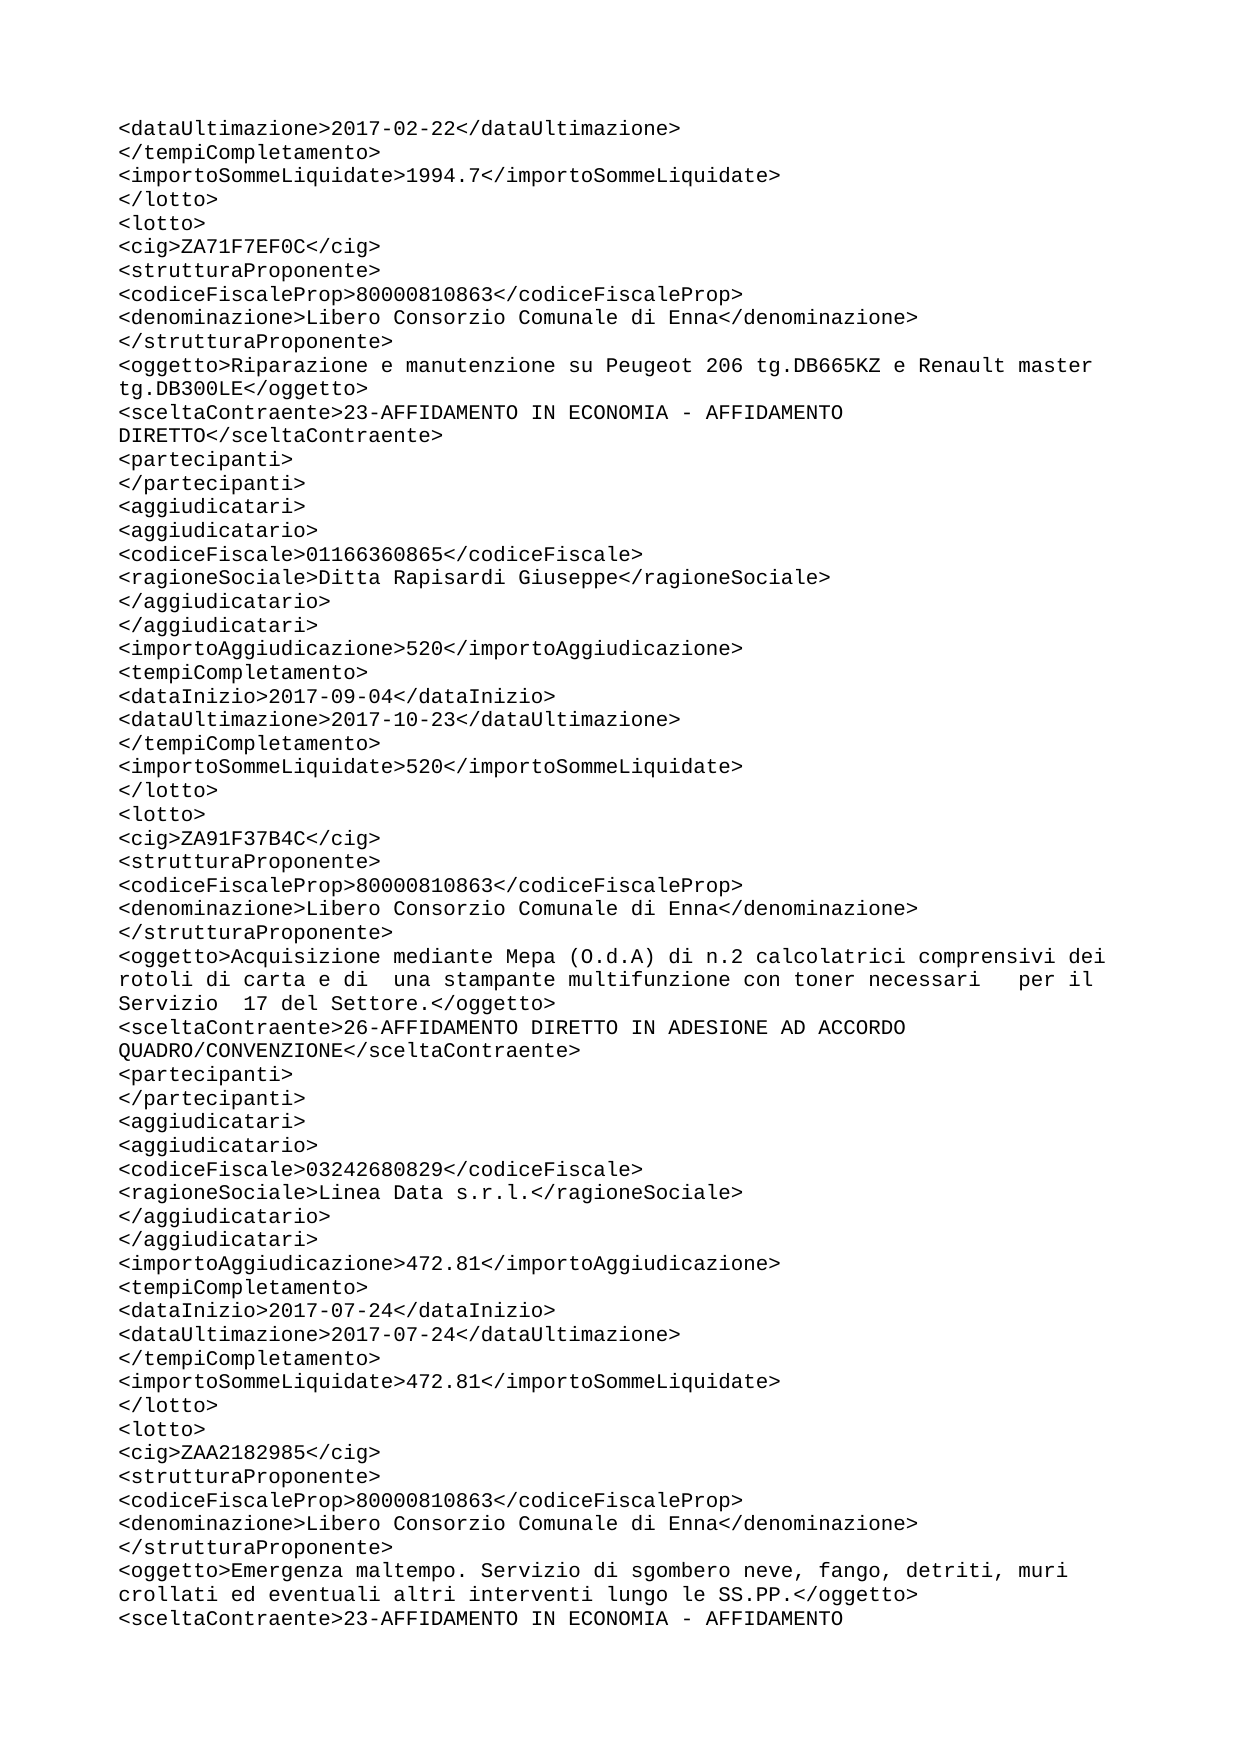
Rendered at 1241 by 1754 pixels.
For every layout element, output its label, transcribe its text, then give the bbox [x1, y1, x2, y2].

text <sceltaContraente>26-AFFIDAMENTO DIRETTO IN ADESIONE AD ACCORDO QUADRO/CONVENZIONE</sceltaContraente> [118, 1017, 1122, 1064]
text <importoSommeLiquidate>1994.7</importoSommeLiquidate> [118, 165, 1122, 189]
text <lotto> [118, 1419, 1122, 1442]
text </lotto> [118, 780, 1122, 804]
text <dataInizio>2017-07-24</dataInizio> [118, 1300, 1122, 1324]
text <lotto> [118, 804, 1122, 827]
text </aggiudicatari> [118, 615, 1122, 638]
text <ragioneSociale>Linea Data s.r.l.</ragioneSociale> [118, 1182, 1122, 1206]
text <importoAggiudicazione>472.81</importoAggiudicazione> [118, 1253, 1122, 1277]
text <dataUltimazione>2017-10-23</dataUltimazione> [118, 709, 1122, 733]
text <sceltaContraente>23-AFFIDAMENTO IN ECONOMIA - AFFIDAMENTO [118, 1608, 1122, 1631]
text <lotto> [118, 213, 1122, 236]
text </tempiCompletamento> [118, 1348, 1122, 1371]
text <strutturaProponente> [118, 260, 1122, 284]
text </strutturaProponente> [118, 331, 1122, 354]
text <sceltaContraente>23-AFFIDAMENTO IN ECONOMIA - AFFIDAMENTO DIRETTO</sceltaContraente> [118, 402, 1122, 449]
text <importoAggiudicazione>520</importoAggiudicazione> [118, 638, 1122, 662]
text <strutturaProponente> [118, 851, 1122, 875]
text </lotto> [118, 1395, 1122, 1419]
text <dataUltimazione>2017-07-24</dataUltimazione> [118, 1324, 1122, 1348]
text <cig>ZA91F37B4C</cig> [118, 827, 1122, 851]
text <aggiudicatari> [118, 1111, 1122, 1135]
text <tempiCompletamento> [118, 1277, 1122, 1300]
text <aggiudicatario> [118, 1135, 1122, 1158]
text <cig>ZA71F7EF0C</cig> [118, 236, 1122, 260]
text </strutturaProponente> [118, 1537, 1122, 1561]
text </tempiCompletamento> [118, 733, 1122, 757]
text <codiceFiscaleProp>80000810863</codiceFiscaleProp> [118, 1489, 1122, 1513]
text <partecipanti> [118, 1064, 1122, 1088]
text </tempiCompletamento> [118, 142, 1122, 165]
text </strutturaProponente> [118, 922, 1122, 946]
text <partecipanti> [118, 449, 1122, 473]
text </lotto> [118, 189, 1122, 213]
text <aggiudicatario> [118, 520, 1122, 544]
text <oggetto>Acquisizione mediante Mepa (O.d.A) di n.2 calcolatrici comprensivi dei rotoli di carta e di una stampante multifunzione con toner necessari per il Servizio 17 del Settore.</oggetto> [118, 946, 1122, 1017]
text <dataInizio>2017-09-04</dataInizio> [118, 686, 1122, 709]
text <codiceFiscaleProp>80000810863</codiceFiscaleProp> [118, 284, 1122, 307]
text <dataUltimazione>2017-02-22</dataUltimazione> [118, 118, 1122, 142]
text <codiceFiscaleProp>80000810863</codiceFiscaleProp> [118, 875, 1122, 898]
text <denominazione>Libero Consorzio Comunale di Enna</denominazione> [118, 307, 1122, 331]
text <oggetto>Riparazione e manutenzione su Peugeot 206 tg.DB665KZ e Renault master tg.DB300LE</oggetto> [118, 354, 1122, 402]
text <cig>ZAA2182985</cig> [118, 1442, 1122, 1466]
text <importoSommeLiquidate>520</importoSommeLiquidate> [118, 757, 1122, 780]
text <strutturaProponente> [118, 1466, 1122, 1489]
text <codiceFiscale>03242680829</codiceFiscale> [118, 1158, 1122, 1182]
text <oggetto>Emergenza maltempo. Servizio di sgombero neve, fango, detriti, muri crollati ed eventuali altri interventi lungo le SS.PP.</oggetto> [118, 1561, 1122, 1608]
text </aggiudicatari> [118, 1229, 1122, 1253]
text <denominazione>Libero Consorzio Comunale di Enna</denominazione> [118, 898, 1122, 922]
text <codiceFiscale>01166360865</codiceFiscale> [118, 544, 1122, 567]
text </aggiudicatario> [118, 591, 1122, 615]
text <importoSommeLiquidate>472.81</importoSommeLiquidate> [118, 1371, 1122, 1395]
text <denominazione>Libero Consorzio Comunale di Enna</denominazione> [118, 1513, 1122, 1537]
text <tempiCompletamento> [118, 662, 1122, 686]
text <aggiudicatari> [118, 496, 1122, 520]
text </aggiudicatario> [118, 1206, 1122, 1229]
text <ragioneSociale>Ditta Rapisardi Giuseppe</ragioneSociale> [118, 567, 1122, 591]
text </partecipanti> [118, 1088, 1122, 1111]
text </partecipanti> [118, 473, 1122, 496]
